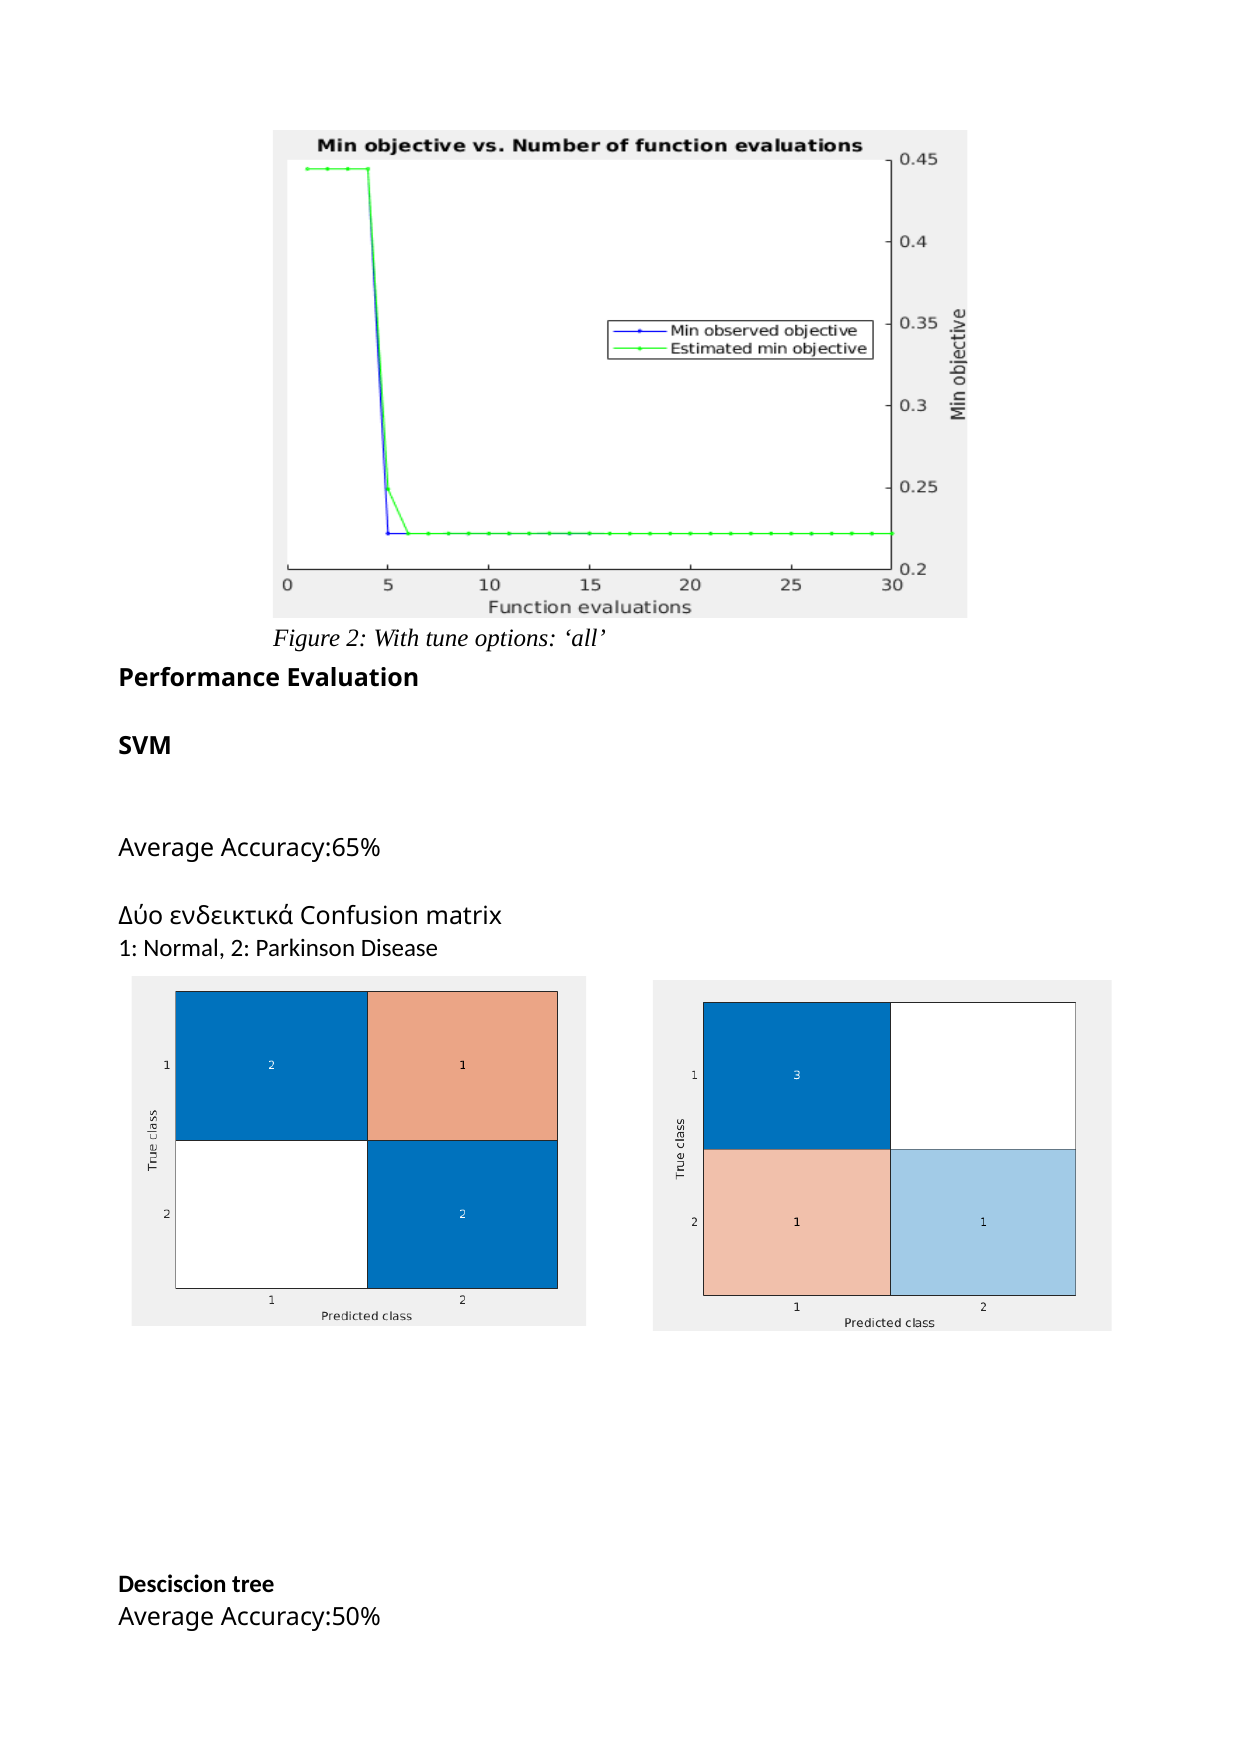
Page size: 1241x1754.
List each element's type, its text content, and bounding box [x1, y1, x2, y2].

text Figure 2: With tune options: ‘all’ [273, 618, 967, 652]
text Average Accuracy:65% [118, 830, 1122, 864]
text Performance Evaluation [118, 618, 1122, 693]
text Δύο ενδεικτικά Confusion matrix [118, 898, 1122, 932]
text Desciscion tree [118, 1568, 1122, 1599]
text SVM [118, 727, 1122, 762]
picture [131, 976, 587, 1326]
text 1: Normal, 2: Parkinson Disease [118, 932, 1122, 962]
picture [652, 980, 1112, 1331]
picture [272, 130, 968, 618]
text Average Accuracy:50% [118, 1599, 1122, 1633]
